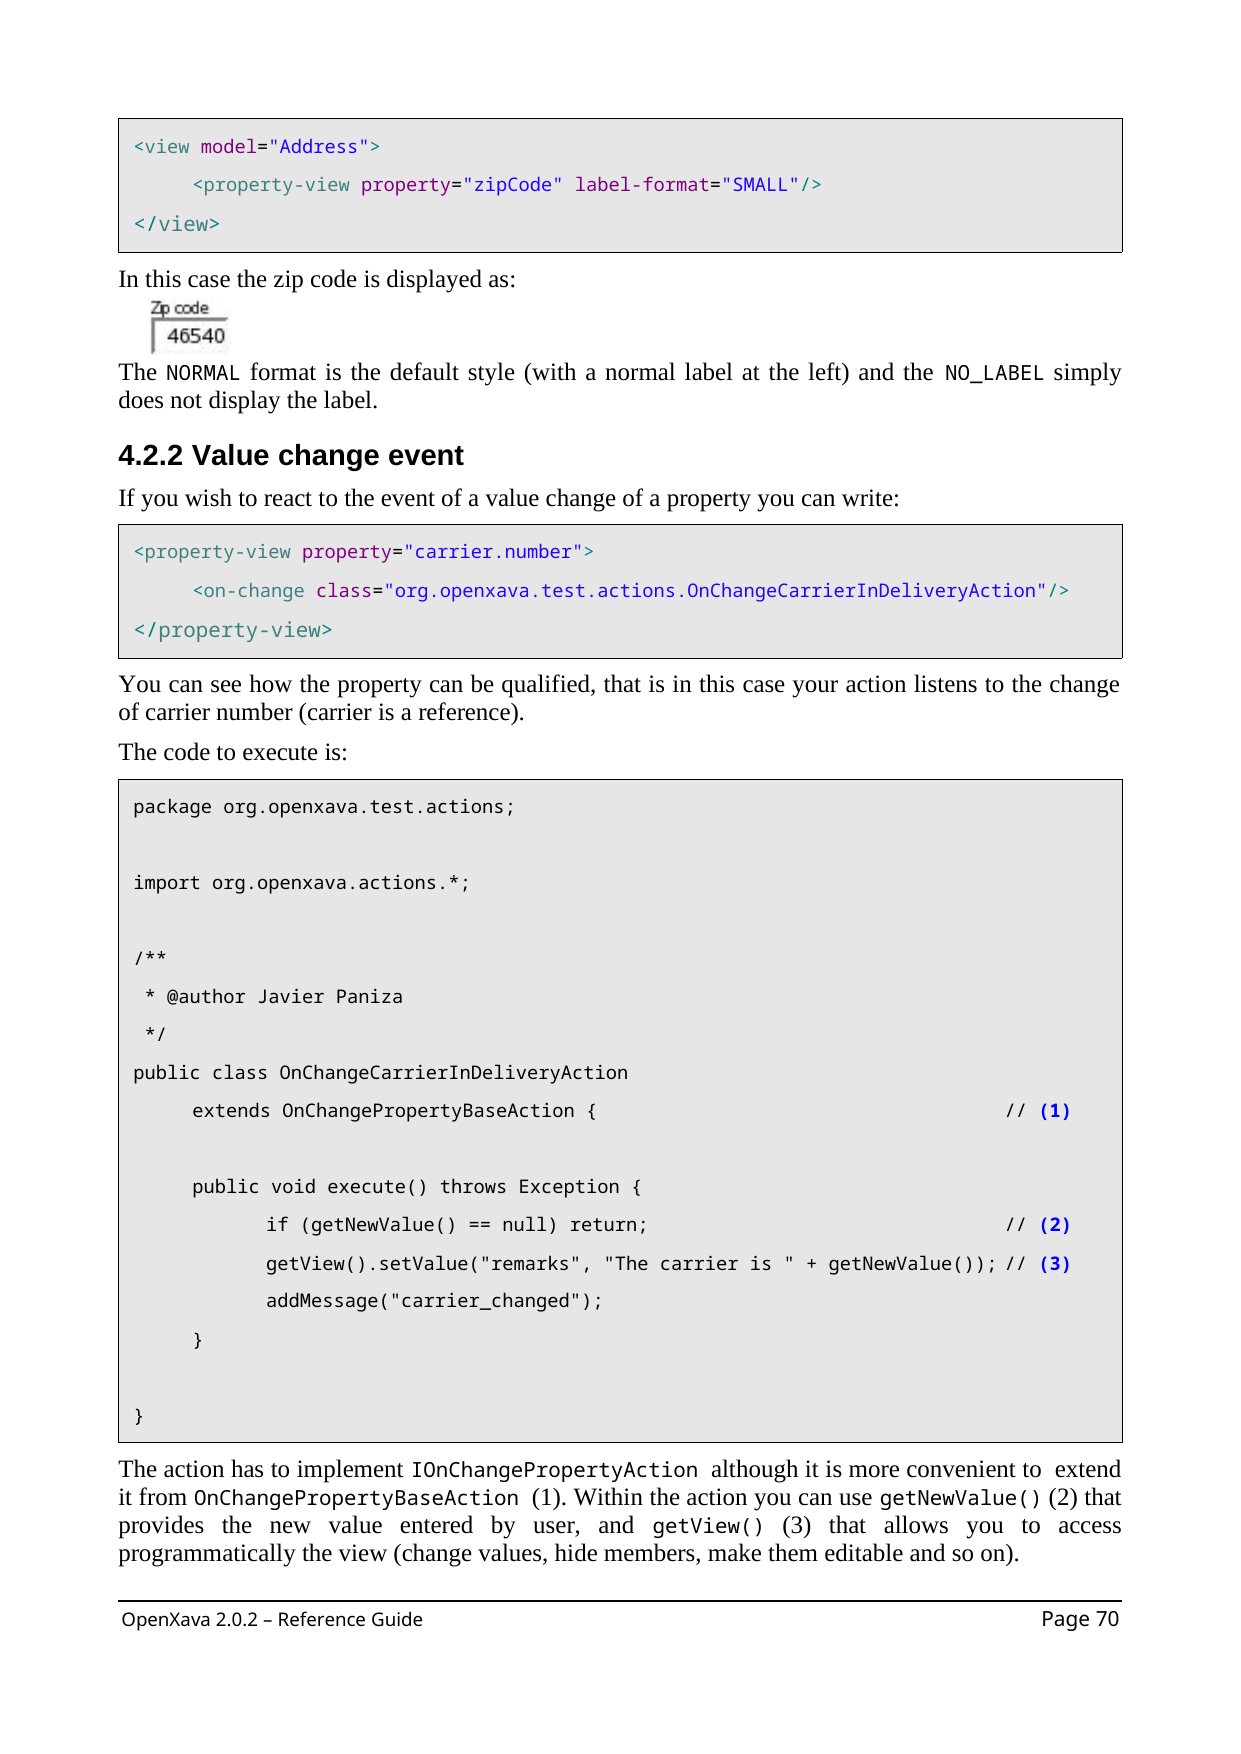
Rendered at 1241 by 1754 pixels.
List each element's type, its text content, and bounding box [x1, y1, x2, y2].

text The code to execute is: [118, 738, 1122, 766]
text */ [119, 1007, 1122, 1045]
text if (getNewValue() == null) return; // (2) [119, 1197, 1122, 1235]
text You can see how the property can be qualified, that is in this case your action listens to the change of carrier number (carrier is a reference). [118, 671, 1122, 726]
picture [148, 297, 232, 358]
text /** [119, 931, 1122, 969]
text public void execute() throws Exception { [119, 1159, 1122, 1197]
subtitle Value change event [118, 439, 1122, 471]
text <view model="Address"> [119, 119, 1122, 156]
text getView().setValue("remarks", "The carrier is " + getNewValue()); // (3) [119, 1235, 1122, 1273]
text * @author Javier Paniza [119, 969, 1122, 1007]
text </property-view> [119, 600, 1122, 658]
text <on-change class="org.openxava.test.actions.OnChangeCarrierInDeliveryAction"/> [119, 562, 1122, 600]
text extends OnChangePropertyBaseAction { // (1) [119, 1083, 1122, 1121]
text <property-view property="zipCode" label-format="SMALL"/> [119, 156, 1122, 194]
text </view> [119, 194, 1122, 252]
text The NORMAL format is the default style (with a normal label at the left) and the NO_LABEL simply does not display the label. [118, 358, 1122, 414]
text If you wish to react to the event of a value change of a property you can write: [118, 484, 1122, 512]
text <property-view property="carrier.number"> [119, 525, 1122, 562]
text public class OnChangeCarrierInDeliveryAction [119, 1045, 1122, 1083]
text The action has to implement IOnChangePropertyAction although it is more convenient to extend it from OnChangePropertyBaseAction (1). Within the action you can use getNewValue() (2) that provides the new value entered by user, and getView() (3) that allows you to access programmatically the view (change values, hide members, make them editable and so on). [118, 1455, 1122, 1567]
text addMessage("carrier_changed"); [119, 1273, 1122, 1311]
text import org.openxava.actions.*; [119, 855, 1122, 893]
text } [119, 1311, 1122, 1349]
text } [119, 1387, 1122, 1442]
text In this case the zip code is displayed as: [118, 265, 1122, 292]
text package org.openxava.test.actions; [119, 780, 1122, 817]
